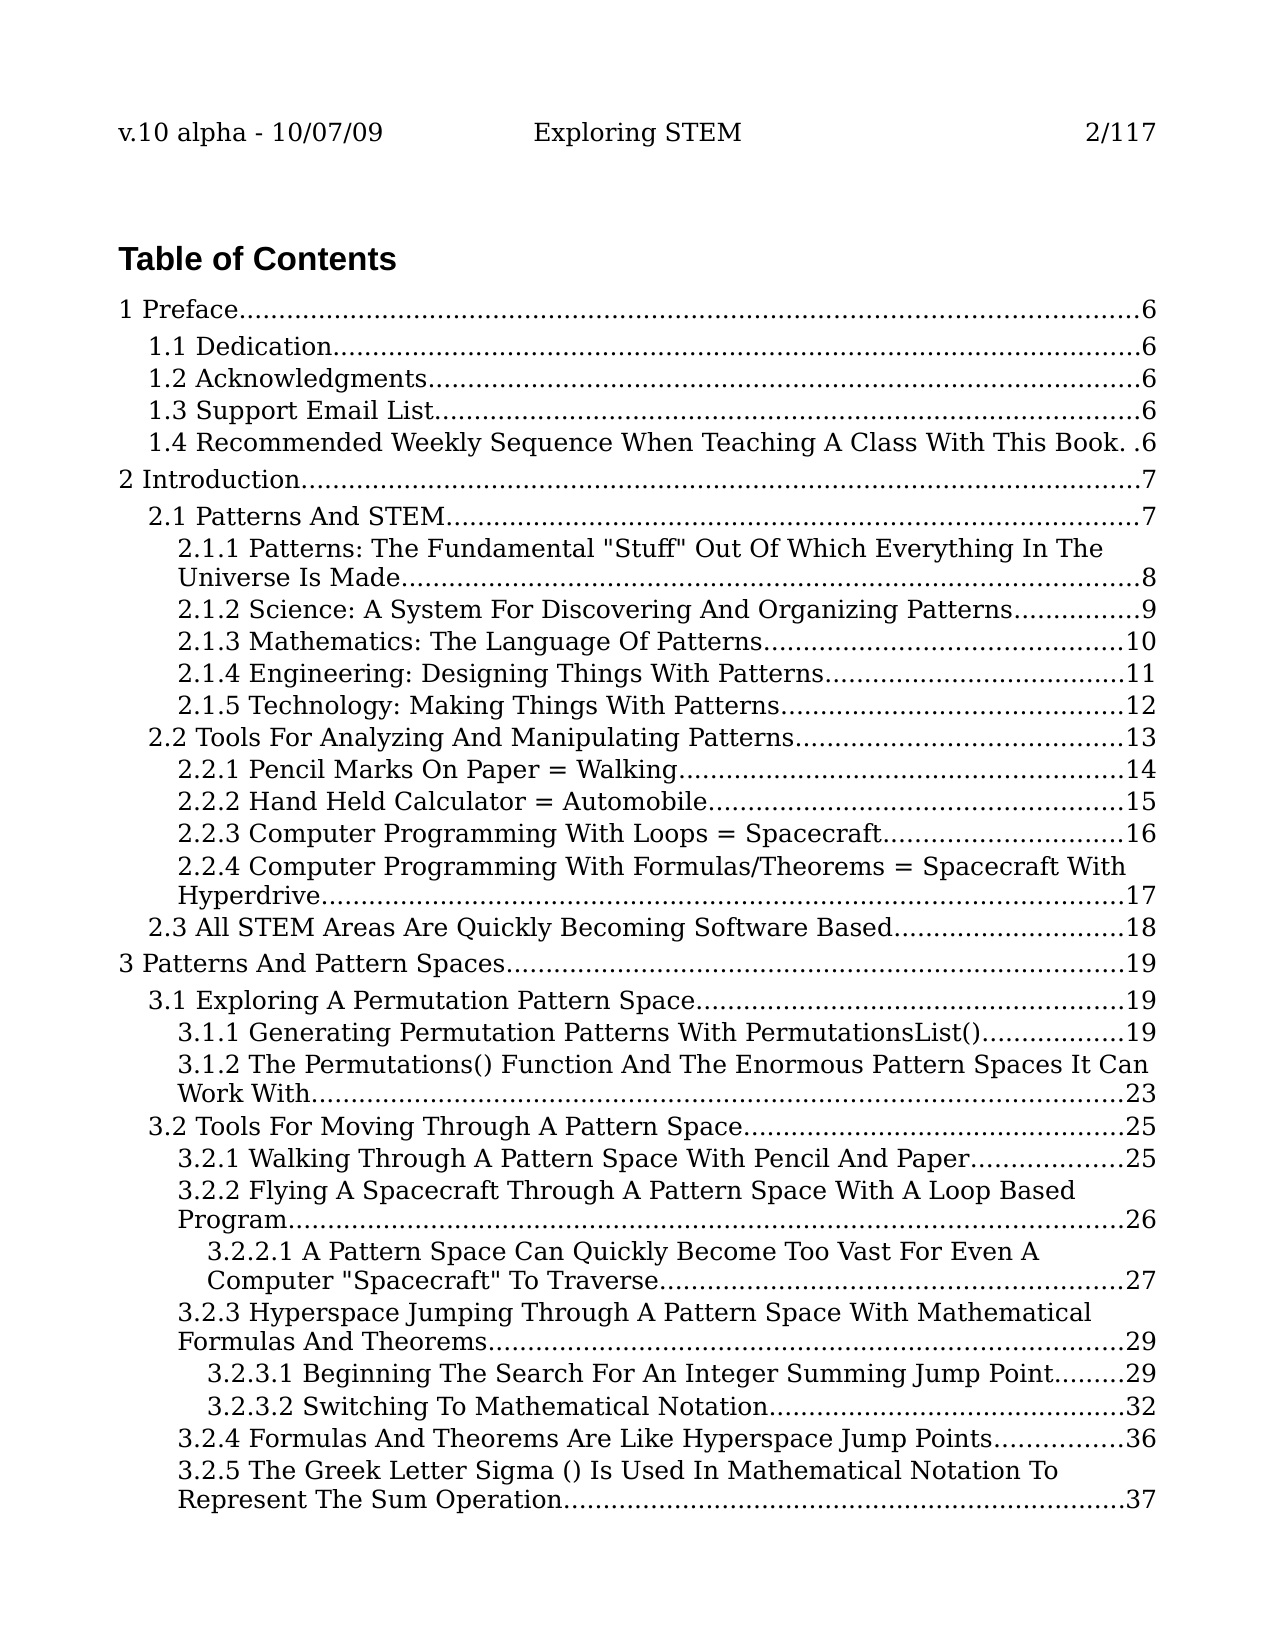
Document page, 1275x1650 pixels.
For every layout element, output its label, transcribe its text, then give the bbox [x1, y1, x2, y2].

text 2.2.3 Computer Programming With Loops = Spacecraft 16 [177, 819, 1157, 849]
text 2.1 Patterns And STEM 7 [148, 502, 1157, 531]
text 2.1.1 Patterns: The Fundamental "Stuff" Out Of Which Everything In The Universe Is Made 8 [177, 534, 1157, 592]
text 3.2.3.2 Switching To Mathematical Notation 32 [207, 1392, 1157, 1421]
text 2.1.4 Engineering: Designing Things With Patterns 11 [177, 659, 1157, 688]
text 2.1.2 Science: A System For Discovering And Organizing Patterns 9 [177, 595, 1157, 624]
text 2.2.1 Pencil Marks On Paper = Walking 14 [177, 755, 1157, 784]
text 2 Introduction 7 [118, 465, 1157, 494]
text 2.2 Tools For Analyzing And Manipulating Patterns 13 [148, 723, 1157, 752]
text 3.2.4 Formulas And Theorems Are Like Hyperspace Jump Points 36 [177, 1424, 1157, 1453]
text 2.3 All STEM Areas Are Quickly Becoming Software Based 18 [148, 913, 1157, 942]
text 3.1.1 Generating Permutation Patterns With PermutationsList() 19 [177, 1018, 1157, 1047]
text 2.1.3 Mathematics: The Language Of Patterns 10 [177, 627, 1157, 656]
text 1.3 Support Email List 6 [148, 396, 1157, 425]
text 3.2 Tools For Moving Through A Pattern Space 25 [148, 1112, 1157, 1141]
text 3.2.5 The Greek Letter Sigma () Is Used In Mathematical Notation To Represent The Sum Operation 37 [177, 1456, 1157, 1514]
text 3.1.2 The Permutations() Function And The Enormous Pattern Spaces It Can Work With 23 [177, 1050, 1157, 1109]
text 3.2.2.1 A Pattern Space Can Quickly Become Too Vast For Even A Computer "Spacecraft" To Traverse 27 [207, 1237, 1157, 1295]
subtitle Table of Contents [118, 239, 1157, 277]
text 2.1.5 Technology: Making Things With Patterns 12 [177, 691, 1157, 720]
text 3.2.1 Walking Through A Pattern Space With Pencil And Paper 25 [177, 1144, 1157, 1173]
text 3.2.3 Hyperspace Jumping Through A Pattern Space With Mathematical Formulas And Theorems 29 [177, 1298, 1157, 1357]
text 1.2 Acknowledgments 6 [148, 364, 1157, 393]
text 3 Patterns And Pattern Spaces 19 [118, 949, 1157, 979]
text 1 Preface 6 [118, 295, 1157, 324]
text 2.2.4 Computer Programming With Formulas/Theorems = Spacecraft With Hyperdrive 17 [177, 852, 1157, 910]
text 2.2.2 Hand Held Calculator = Automobile 15 [177, 787, 1157, 817]
text 3.2.2 Flying A Spacecraft Through A Pattern Space With A Loop Based Program 26 [177, 1176, 1157, 1234]
text 3.2.3.1 Beginning The Search For An Integer Summing Jump Point 29 [207, 1359, 1157, 1389]
text 3.1 Exploring A Permutation Pattern Space 19 [148, 986, 1157, 1015]
text 1.1 Dedication 6 [148, 332, 1157, 361]
text 1.4 Recommended Weekly Sequence When Teaching A Class With This Book 6 [148, 428, 1157, 457]
